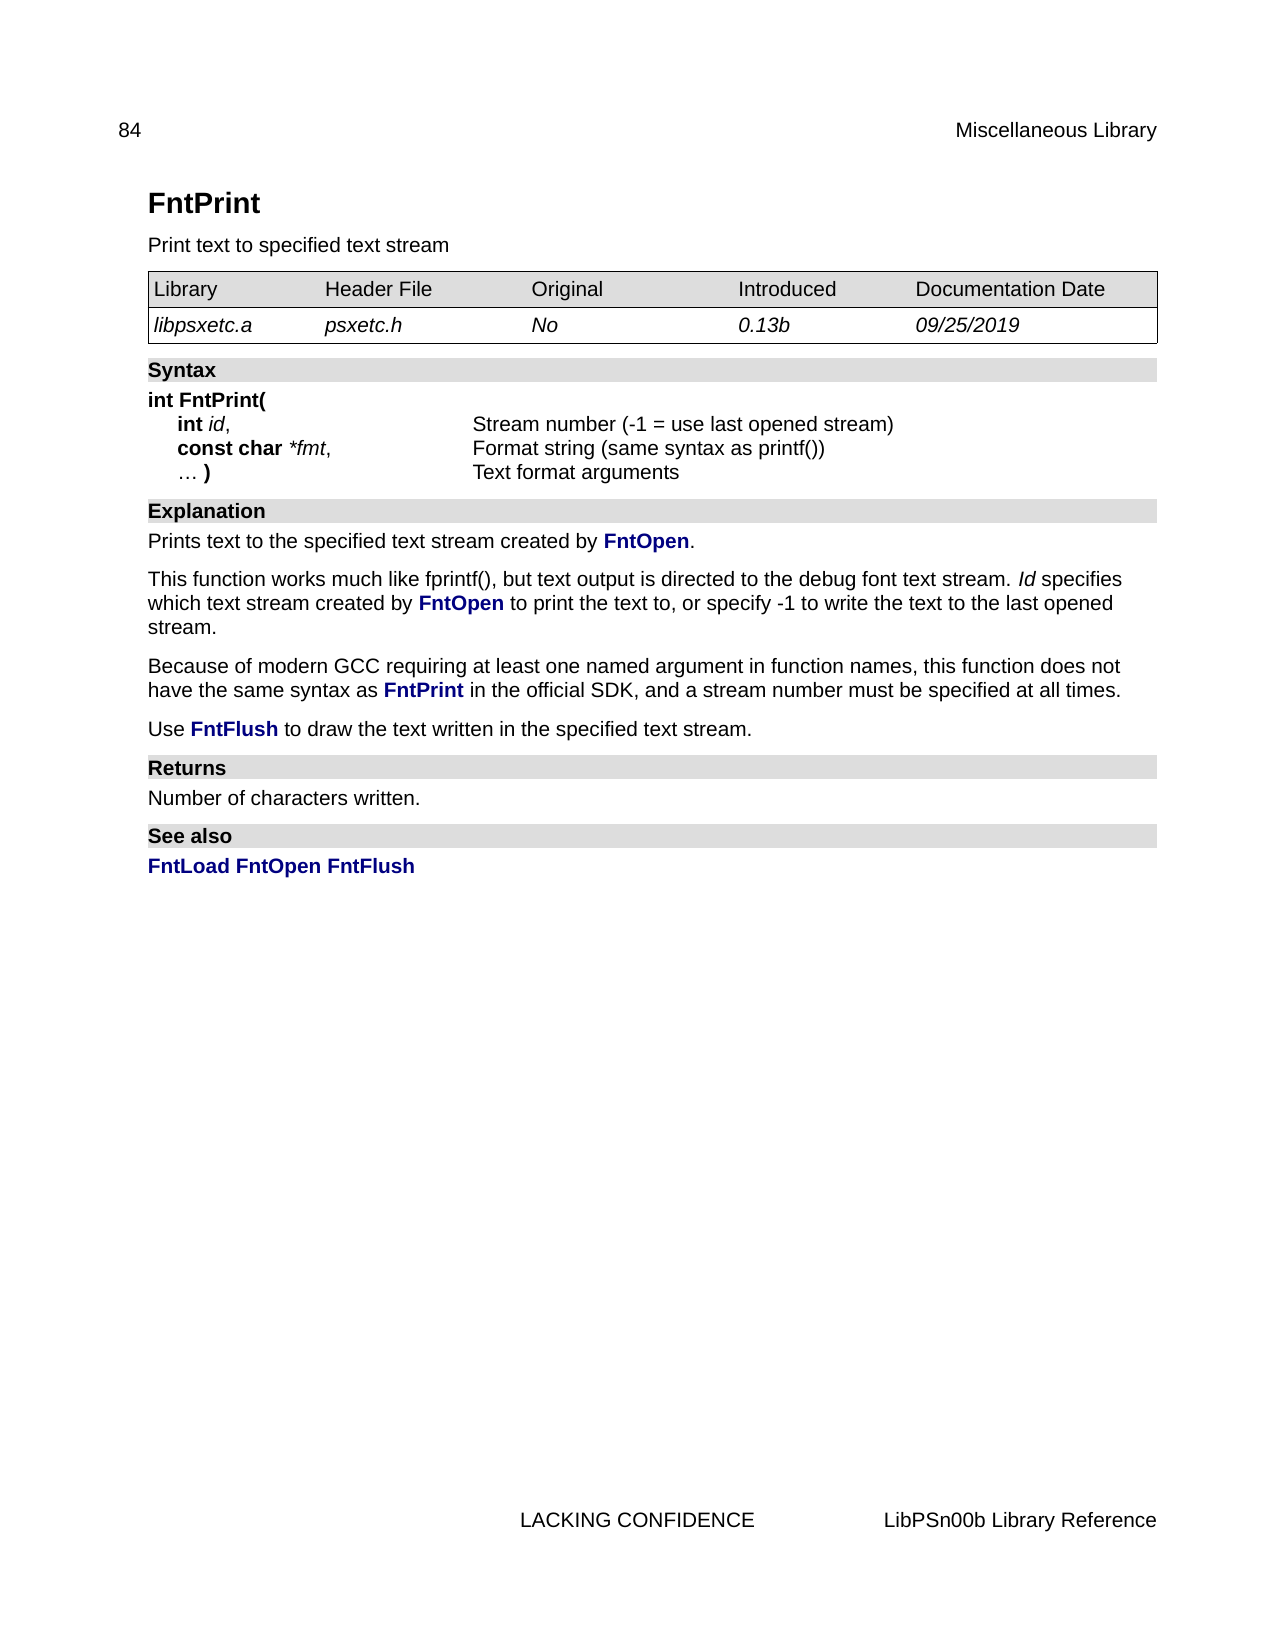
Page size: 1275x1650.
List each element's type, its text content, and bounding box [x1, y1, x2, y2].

text Use FntFlush to draw the text written in the specified text stream. [148, 717, 1157, 741]
text Prints text to the specified text stream created by FntOpen. [148, 528, 1157, 552]
subtitle Returns [148, 755, 1157, 779]
text Print text to specified text stream [148, 232, 1157, 256]
text Because of modern GCC requiring at least one named argument in function names, this function does not have the same syntax as FntPrint in the official SDK, and a stream number must be specified at all times. [148, 654, 1157, 702]
subtitle See also [148, 824, 1157, 848]
text Number of characters written. [148, 785, 1157, 809]
text const char *fmt, Format string (same syntax as printf()) [148, 436, 1157, 460]
text int FntPrint( [148, 388, 1157, 412]
text FntLoad FntOpen FntFlush [148, 854, 1157, 878]
subtitle FntPrint [148, 186, 1157, 220]
text libpsxetc.a psxetc.h No 0.13b 09/25/2019 [149, 308, 1157, 343]
text Library Header File Original Introduced Documentation Date [149, 272, 1157, 307]
subtitle Syntax [148, 358, 1157, 382]
subtitle Explanation [148, 499, 1157, 523]
text … ) Text format arguments [148, 460, 1157, 484]
text int id, Stream number (-1 = use last opened stream) [148, 412, 1157, 436]
text This function works much like fprintf(), but text output is directed to the debug font text stream. Id specifies which text stream created by FntOpen to print the text to, or specify -1 to write the text to the last opened stream. [148, 567, 1157, 639]
